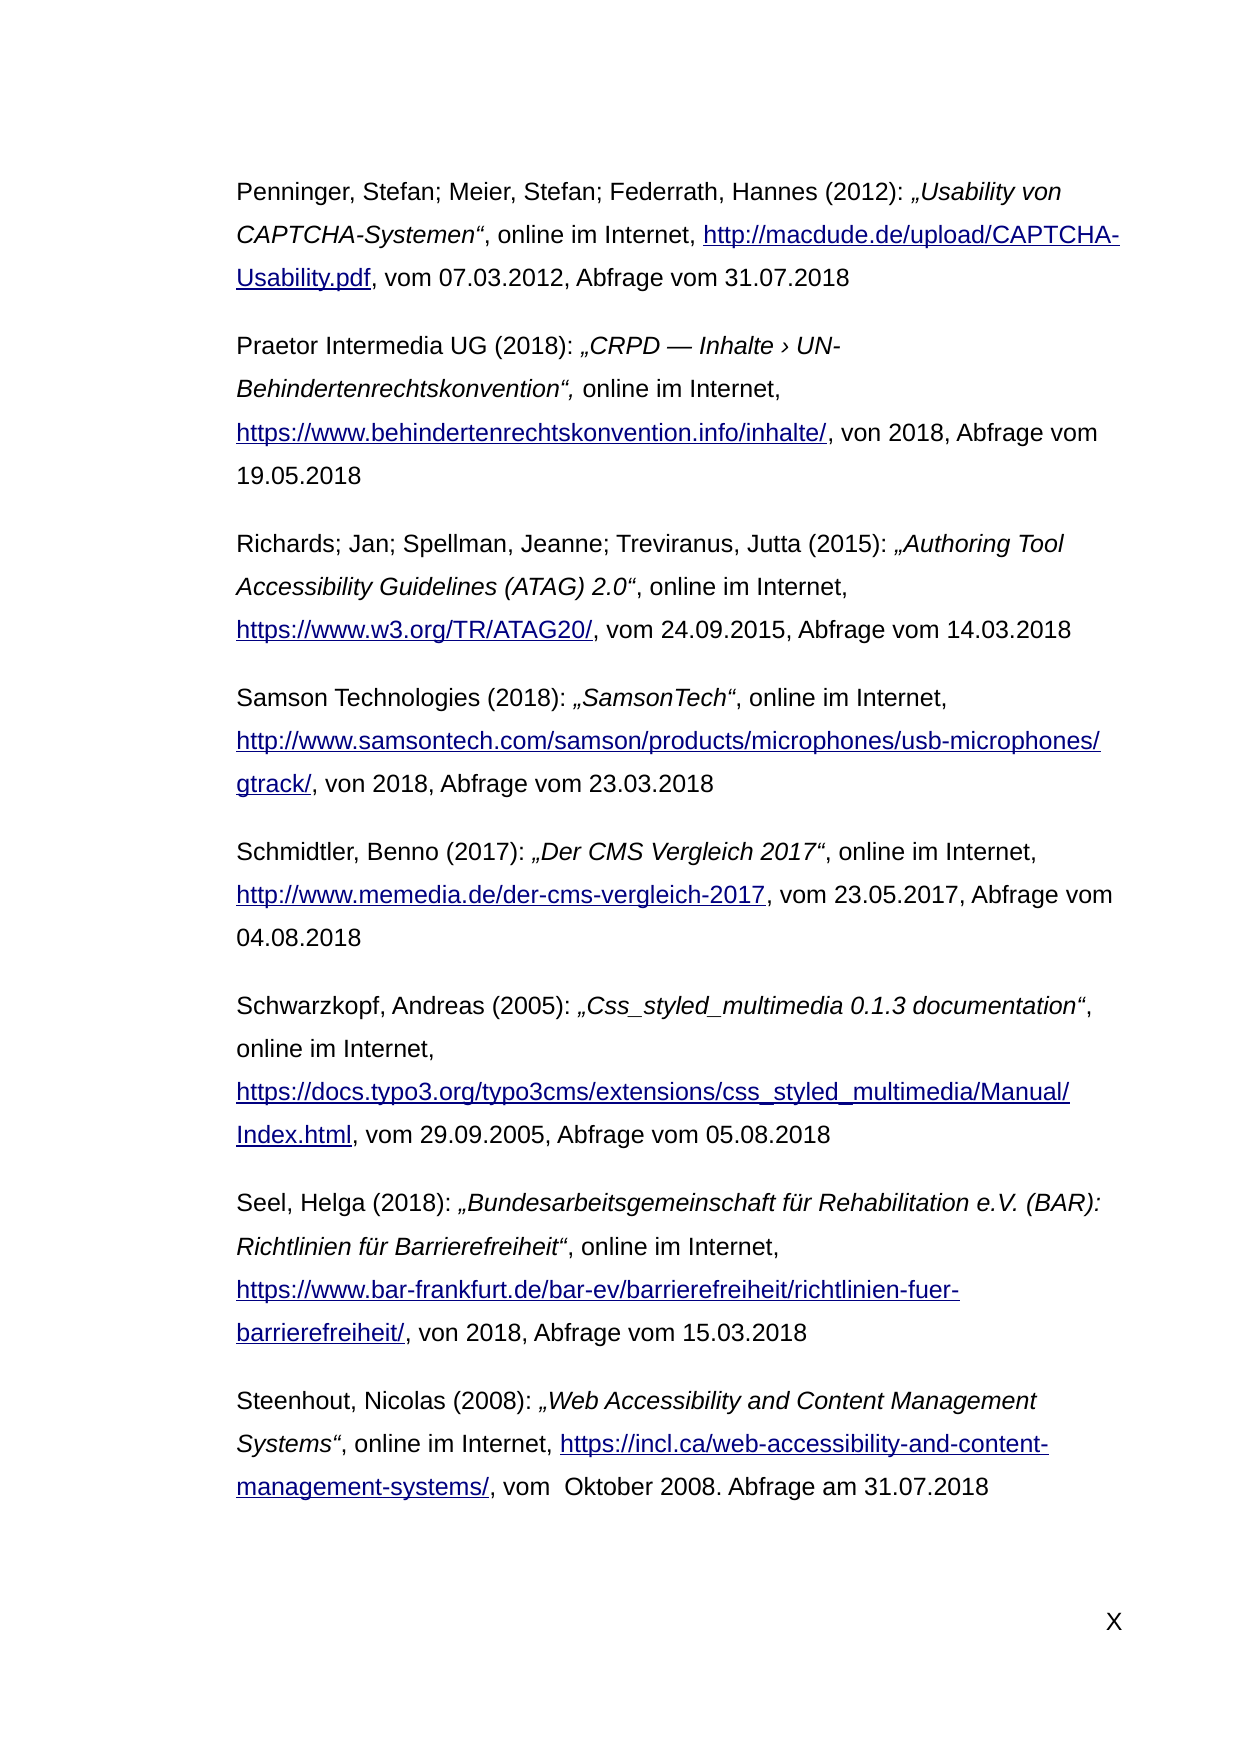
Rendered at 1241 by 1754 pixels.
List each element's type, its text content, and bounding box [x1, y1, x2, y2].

text Seel, Helga (2018): „Bundesarbeitsgemeinschaft für Rehabilitation e.V. (BAR): Richtlinien für Barrierefreiheit“, online im Internet, https://www.bar-frankfurt.de/bar-ev/barrierefreiheit/richtlinien-fuer-barrierefreiheit/, von 2018, Abfrage vom 15.03.2018 [236, 1188, 1122, 1347]
text Penninger, Stefan; Meier, Stefan; Federrath, Hannes (2012): „Usability von CAPTCHA-Systemen“, online im Internet, http://macdude.de/upload/CAPTCHA-Usability.pdf, vom 07.03.2012, Abfrage vom 31.07.2018 [236, 177, 1122, 292]
text Praetor Intermedia UG (2018): „CRPD — Inhalte › UN-Behindertenrechtskonvention“, online im Internet, https://www.behindertenrechtskonvention.info/inhalte/, von 2018, Abfrage vom 19.05.2018 [236, 331, 1122, 489]
text Samson Technologies (2018): „SamsonTech“, online im Internet, http://www.samsontech.com/samson/products/microphones/usb-microphones/gtrack/, von 2018, Abfrage vom 23.03.2018 [236, 683, 1122, 798]
text Richards; Jan; Spellman, Jeanne; Treviranus, Jutta (2015): „Authoring Tool Accessibility Guidelines (ATAG) 2.0“, online im Internet, https://www.w3.org/TR/ATAG20/, vom 24.09.2015, Abfrage vom 14.03.2018 [236, 529, 1122, 644]
text Schmidtler, Benno (2017): „Der CMS Vergleich 2017“, online im Internet, http://www.memedia.de/der-cms-vergleich-2017, vom 23.05.2017, Abfrage vom 04.08.2018 [236, 837, 1122, 952]
text Steenhout, Nicolas (2008): „Web Accessibility and Content Management Systems“, online im Internet, https://incl.ca/web-accessibility-and-content-management-systems/, vom Oktober 2008. Abfrage am 31.07.2018 [236, 1386, 1122, 1501]
text Schwarzkopf, Andreas (2005): „Css_styled_multimedia 0.1.3 documentation“, online im Internet, https://docs.typo3.org/typo3cms/extensions/css_styled_multimedia/Manual/Index.html, vom 29.09.2005, Abfrage vom 05.08.2018 [236, 991, 1122, 1149]
